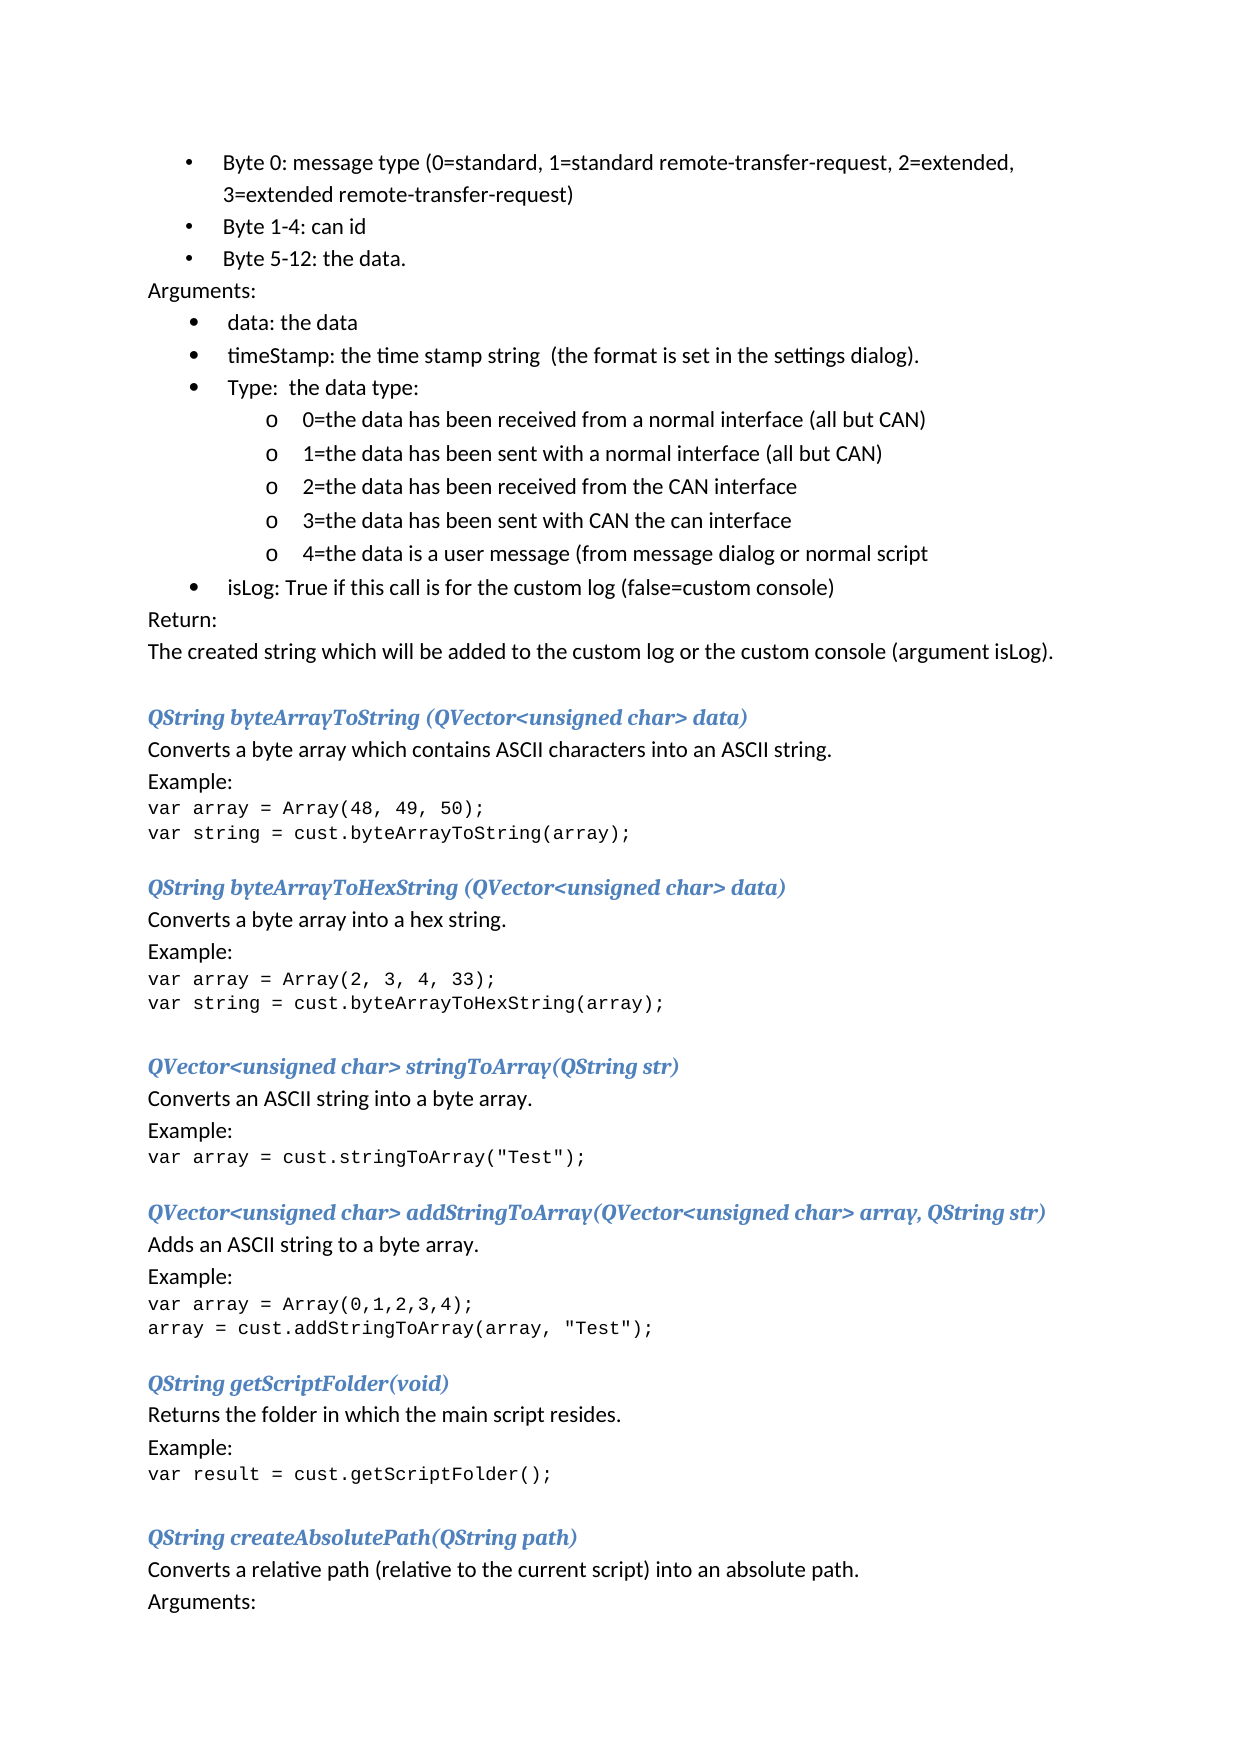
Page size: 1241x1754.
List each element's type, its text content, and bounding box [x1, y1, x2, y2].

text The created string which will be added to the custom log or the custom console (argument isLog). [148, 637, 1093, 665]
text var array = cust.stringToArray("Test"); [148, 1148, 1093, 1169]
text Example: [148, 1262, 1093, 1290]
text var array = Array(48, 49, 50); [148, 799, 1093, 820]
subtitle QString byteArrayToString (QVector<unsigned char> data) [148, 704, 1093, 731]
list Return: [148, 605, 1093, 633]
list isLog: True if this call is for the custom log (false=custom console) [190, 573, 1093, 601]
text Converts a byte array which contains ASCII characters into an ASCII string. [148, 735, 1093, 763]
list 0=the data has been received from a normal interface (all but CAN) [265, 405, 1093, 434]
list timeStamp: the time stamp string (the format is set in the settings dialog). [190, 341, 1093, 369]
text Arguments: [148, 276, 1093, 304]
subtitle QString getScriptFolder(void) [148, 1370, 1093, 1397]
list Byte 5-12: the data. [185, 244, 1093, 272]
text var array = Array(2, 3, 4, 33); [148, 970, 1093, 991]
text Example: [148, 1116, 1093, 1144]
text var array = Array(0,1,2,3,4); [148, 1294, 1093, 1316]
list Type: the data type: [190, 373, 1093, 401]
text var string = cust.byteArrayToHexString(array); [148, 994, 1093, 1015]
list 2=the data has been received from the CAN interface [265, 472, 1093, 501]
list 1=the data has been sent with a normal interface (all but CAN) [265, 439, 1093, 468]
text Example: [148, 1433, 1093, 1461]
text Example: [148, 937, 1093, 966]
subtitle QString byteArrayToHexString (QVector<unsigned char> data) [148, 875, 1093, 901]
list 3=the data has been sent with CAN the can interface [265, 506, 1093, 535]
text Example: [148, 767, 1093, 795]
list Byte 1-4: can id [185, 212, 1093, 240]
subtitle QVector<unsigned char> stringToArray(QString str) [148, 1053, 1093, 1080]
subtitle QVector<unsigned char> addStringToArray(QVector<unsigned char> array, QString str) [148, 1200, 1093, 1226]
text var result = cust.getScriptFolder(); [148, 1465, 1093, 1486]
text Adds an ASCII string to a byte array. [148, 1230, 1093, 1258]
text Converts a relative path (relative to the current script) into an absolute path. [148, 1555, 1093, 1583]
list data: the data [190, 308, 1093, 337]
text array = cust.addStringToArray(array, "Test"); [148, 1319, 1093, 1340]
text Converts a byte array into a hex string. [148, 905, 1093, 933]
list Byte 0: message type (0=standard, 1=standard remote-transfer-request, 2=extended, 3=extended remote-transfer-request) [185, 148, 1093, 208]
text Returns the folder in which the main script resides. [148, 1401, 1093, 1429]
text Arguments: [148, 1587, 1093, 1615]
text Converts an ASCII string into a byte array. [148, 1084, 1093, 1112]
subtitle QString createAbsolutePath(QString path) [148, 1524, 1093, 1551]
text var string = cust.byteArrayToString(array); [148, 823, 1093, 845]
list 4=the data is a user message (from message dialog or normal script [265, 539, 1093, 568]
